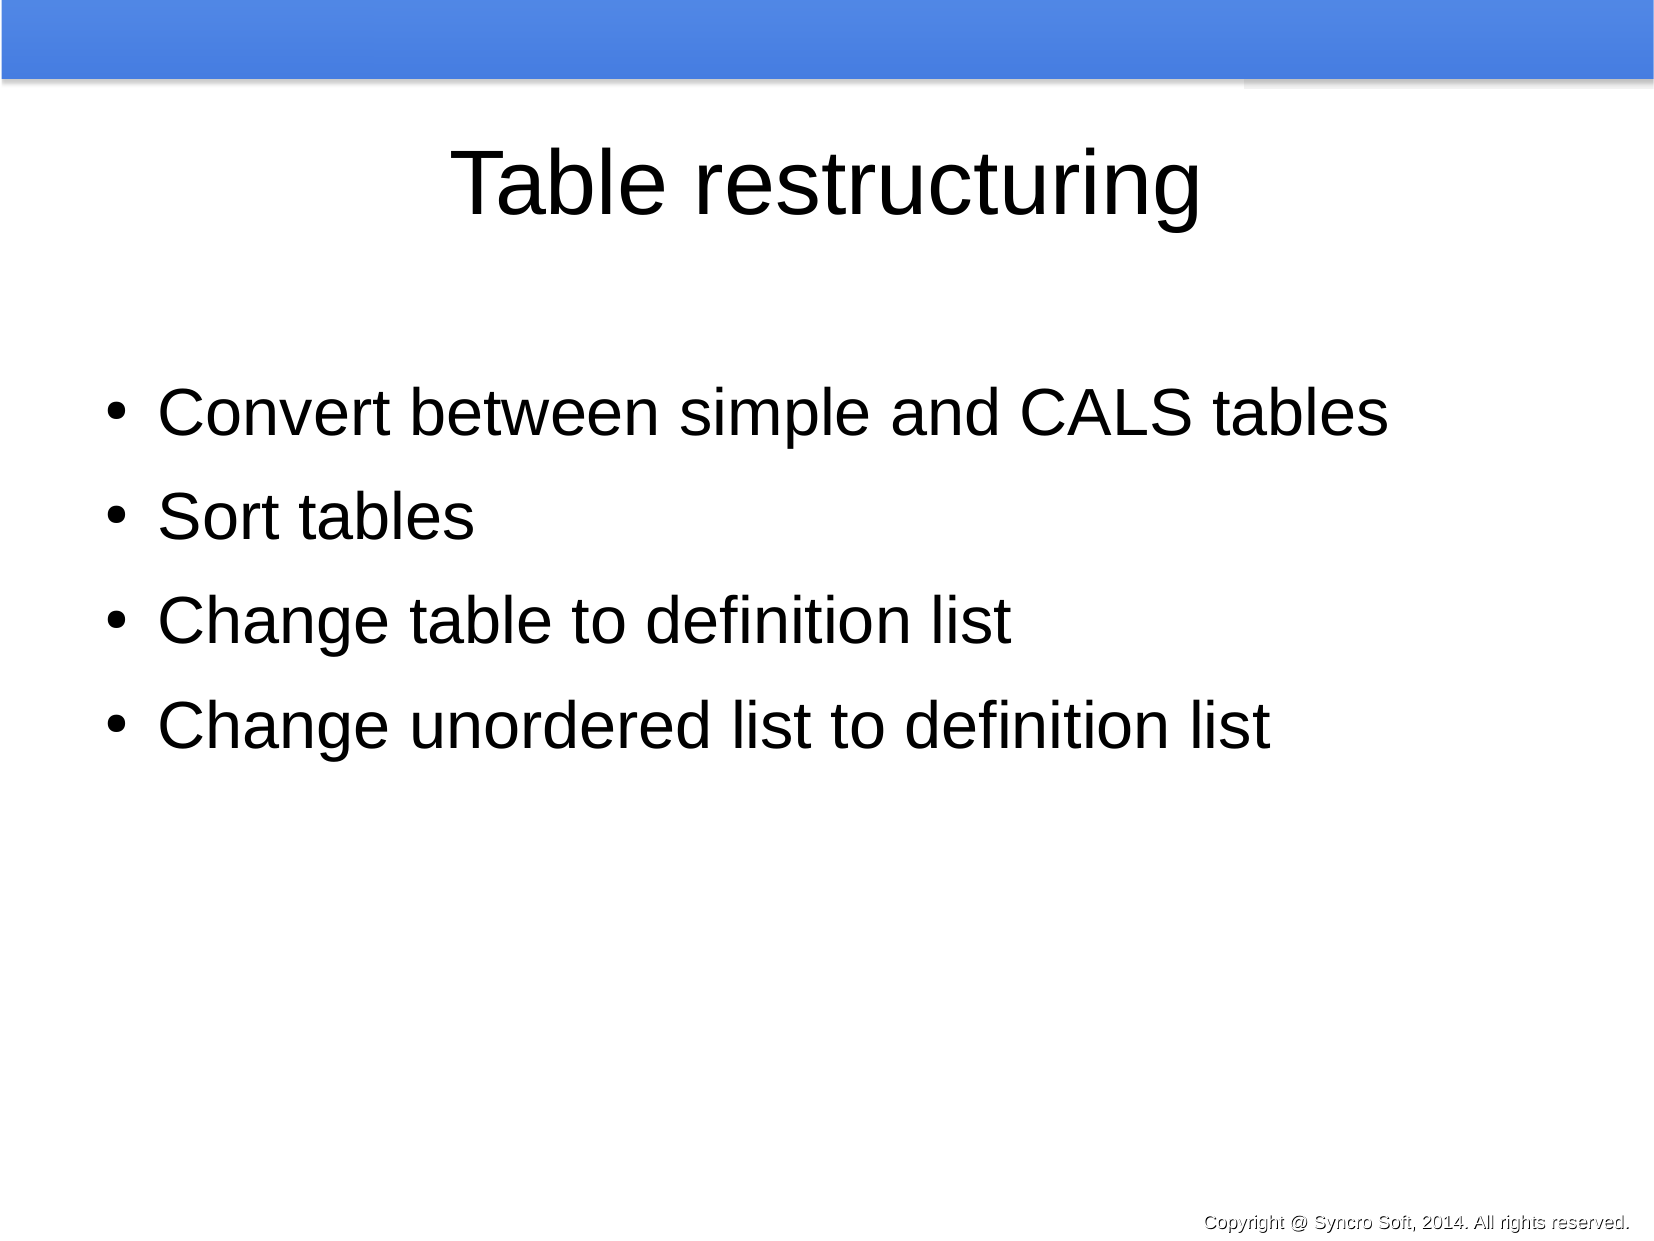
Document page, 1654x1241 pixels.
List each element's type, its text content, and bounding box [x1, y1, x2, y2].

picture [1, 0, 1654, 89]
list Convert between simple and CALS tables Sort tables Change table to definition list Change unordered list to definition list [86, 375, 1576, 1194]
title Table restructuring [82, 78, 1571, 287]
